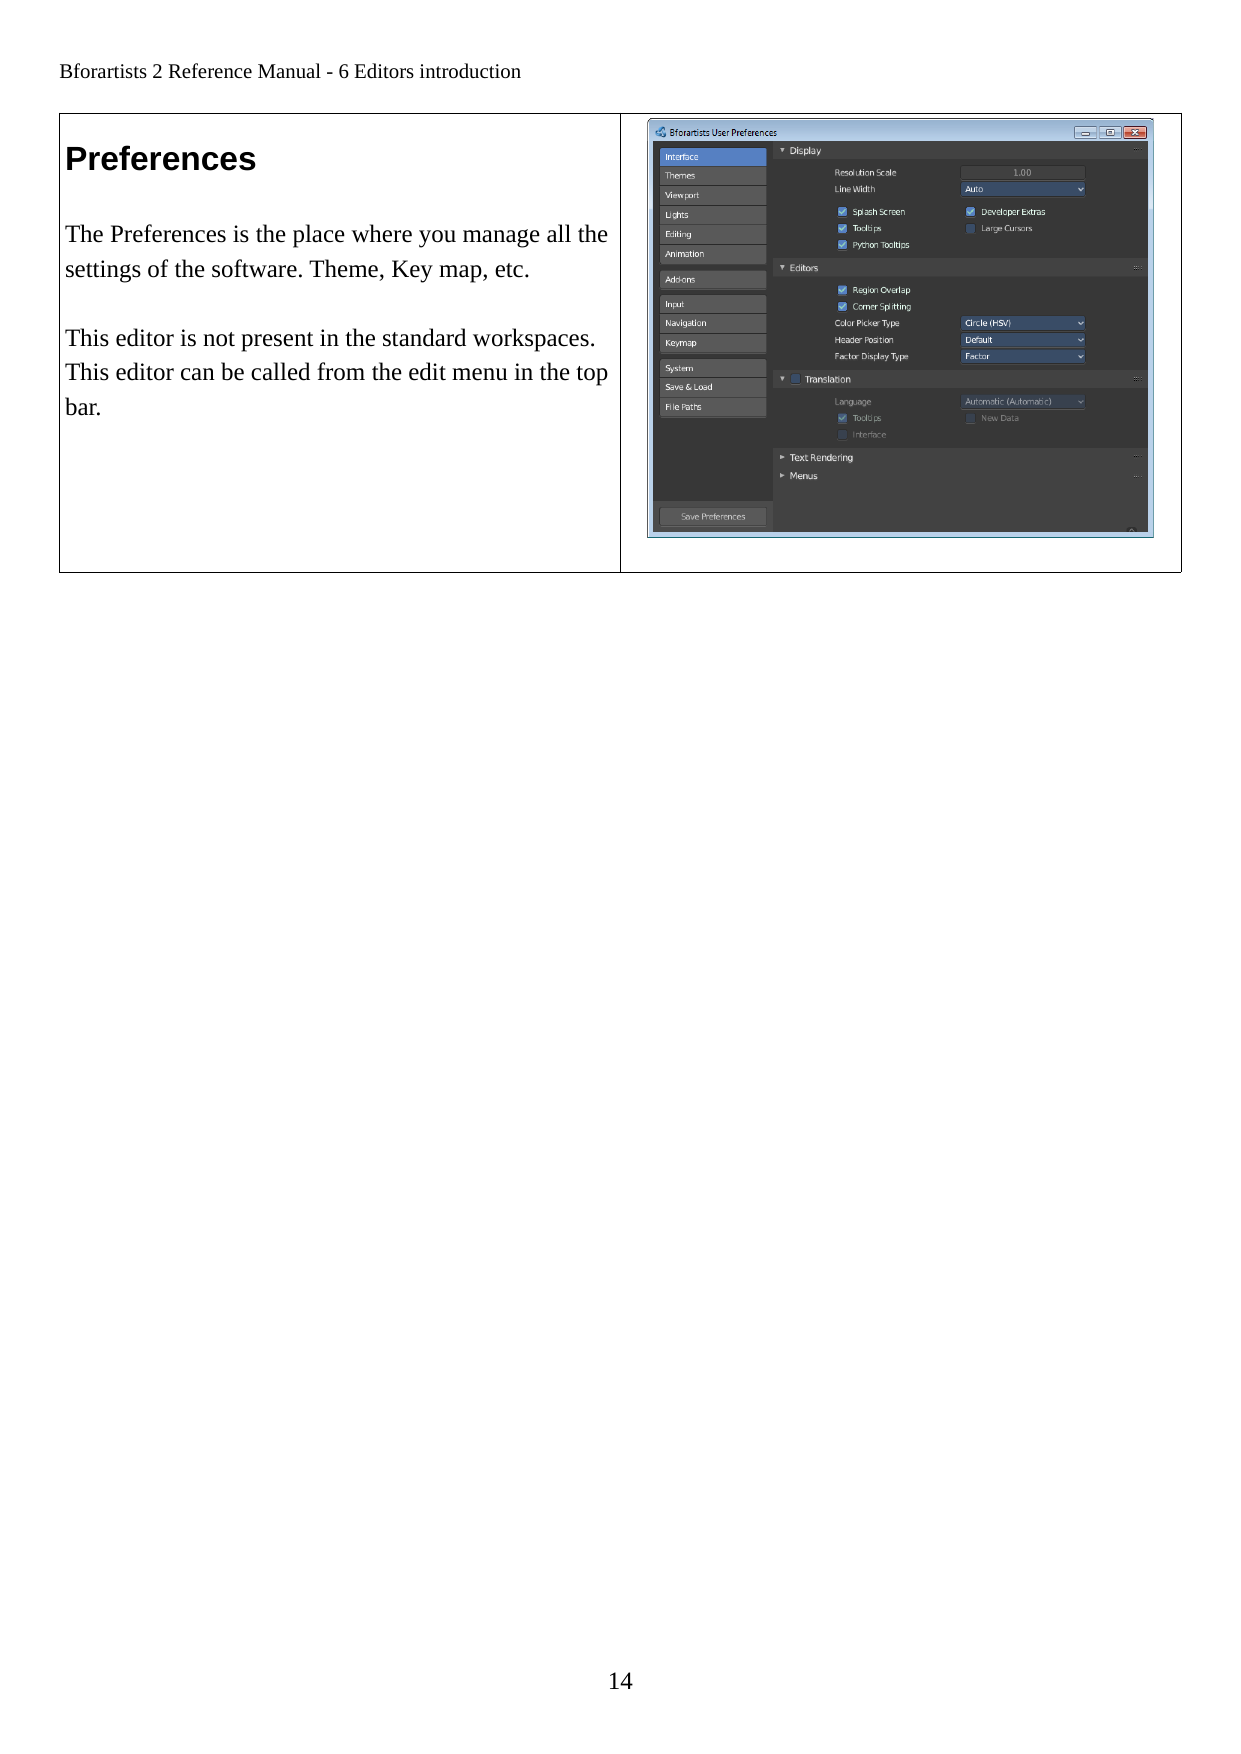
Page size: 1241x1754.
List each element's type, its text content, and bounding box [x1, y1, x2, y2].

table_header [621, 114, 1181, 572]
picture [647, 118, 1154, 538]
table_header Preferences The Preferences is the place where you manage all the settings of the software. Theme, Key map, etc. This editor is not present in the standard workspaces. This editor can be called from the edit menu in the top bar. [60, 114, 620, 572]
